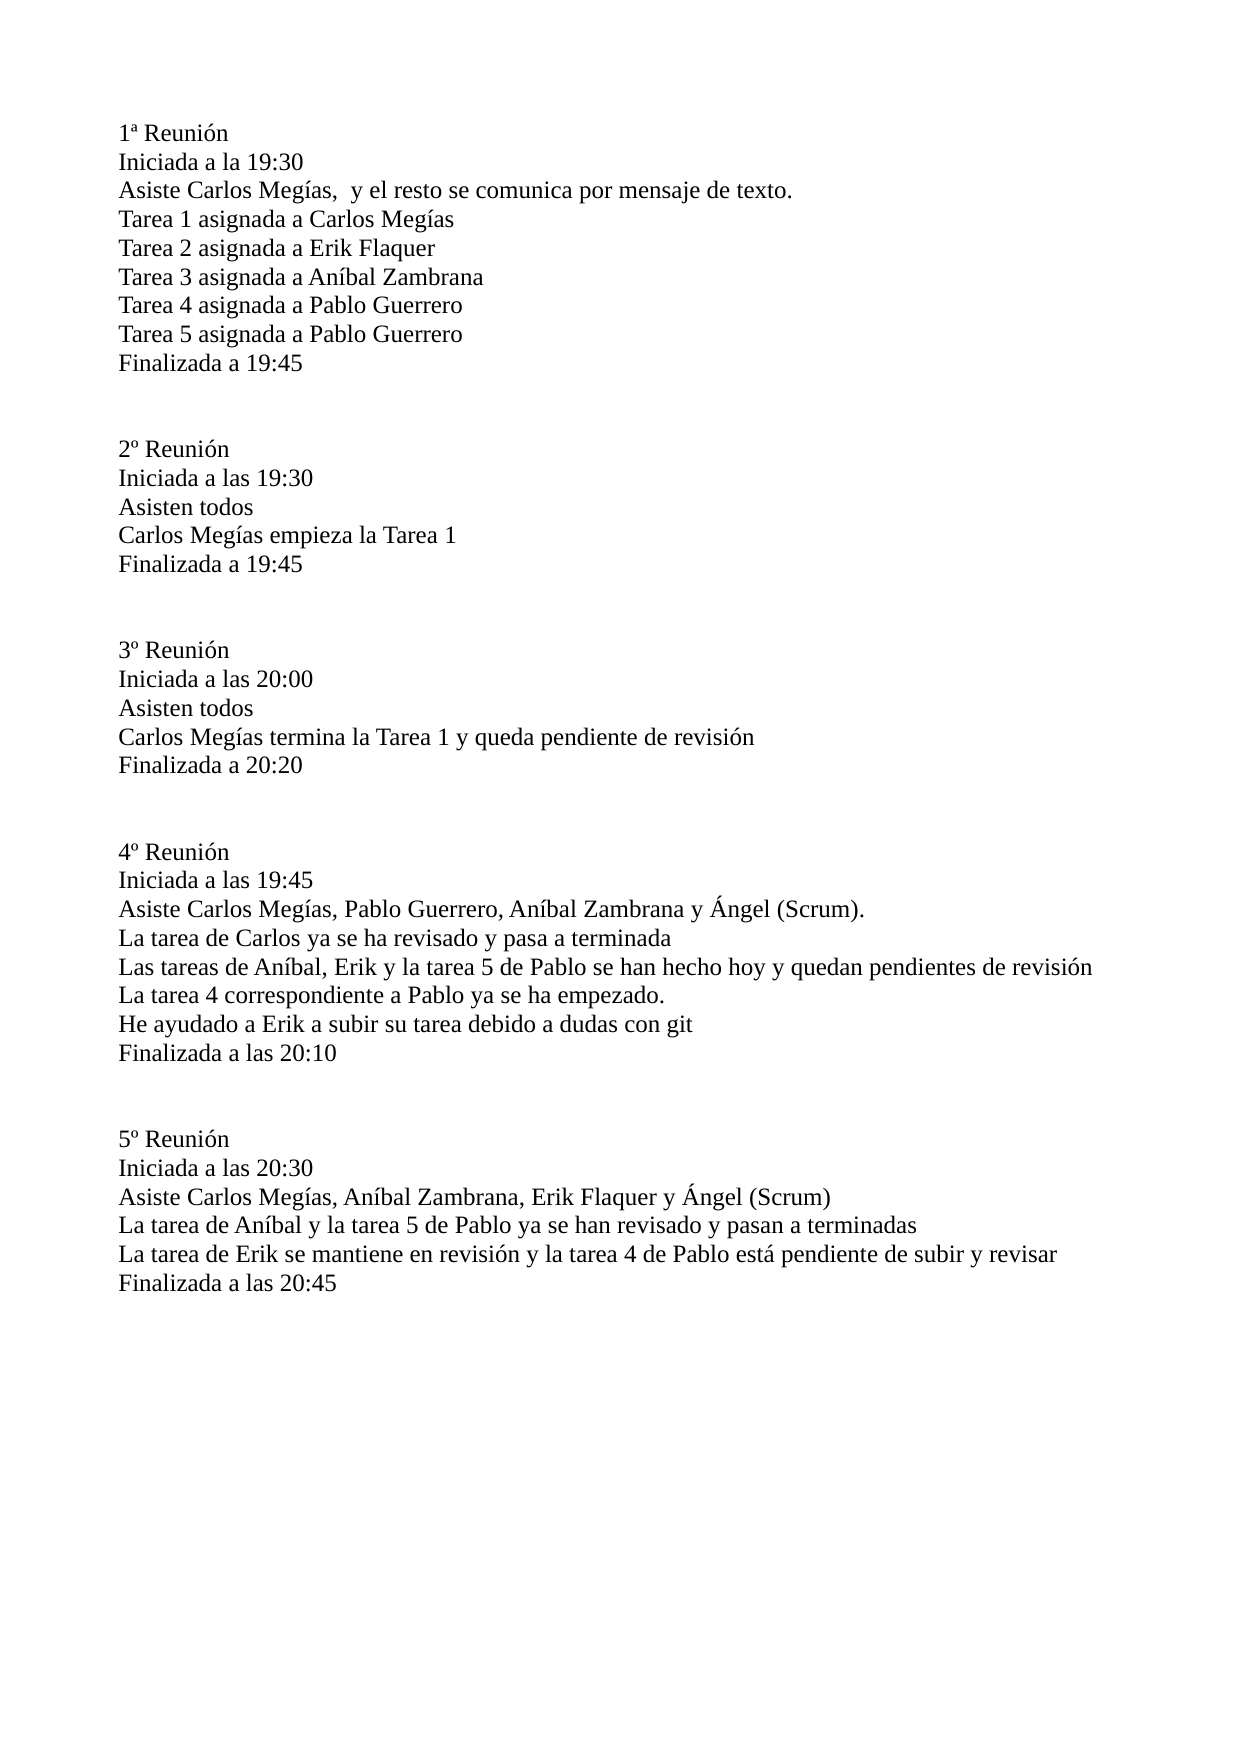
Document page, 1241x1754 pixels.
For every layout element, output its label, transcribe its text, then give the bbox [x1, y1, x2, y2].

text Iniciada a las 19:30 [118, 463, 1122, 492]
text 1ª Reunión [118, 118, 1122, 147]
text La tarea de Carlos ya se ha revisado y pasa a terminada [118, 923, 1122, 952]
text Carlos Megías termina la Tarea 1 y queda pendiente de revisión [118, 722, 1122, 751]
text Carlos Megías empieza la Tarea 1 [118, 521, 1122, 549]
text Iniciada a las 19:45 [118, 866, 1122, 894]
text La tarea de Aníbal y la tarea 5 de Pablo ya se han revisado y pasan a terminadas [118, 1211, 1122, 1239]
text He ayudado a Erik a subir su tarea debido a dudas con git [118, 1009, 1122, 1038]
text 3º Reunión [118, 636, 1122, 664]
text Iniciada a las 20:00 [118, 664, 1122, 693]
text Asiste Carlos Megías, Aníbal Zambrana, Erik Flaquer y Ángel (Scrum) [118, 1182, 1122, 1211]
text Finalizada a 20:20 [118, 751, 1122, 779]
text Tarea 1 asignada a Carlos Megías [118, 204, 1122, 233]
text Tarea 3 asignada a Aníbal Zambrana [118, 262, 1122, 291]
text Finalizada a las 20:45 [118, 1268, 1122, 1297]
text Tarea 2 asignada a Erik Flaquer [118, 233, 1122, 262]
text Asisten todos [118, 693, 1122, 722]
text Asiste Carlos Megías, Pablo Guerrero, Aníbal Zambrana y Ángel (Scrum). [118, 894, 1122, 923]
text 4º Reunión [118, 837, 1122, 866]
text Iniciada a las 20:30 [118, 1153, 1122, 1182]
text Asisten todos [118, 492, 1122, 521]
text Tarea 4 asignada a Pablo Guerrero [118, 291, 1122, 319]
text Iniciada a la 19:30 [118, 147, 1122, 176]
text 5º Reunión [118, 1124, 1122, 1153]
text Finalizada a 19:45 [118, 348, 1122, 377]
text Finalizada a las 20:10 [118, 1038, 1122, 1067]
text Asiste Carlos Megías, y el resto se comunica por mensaje de texto. [118, 176, 1122, 204]
text 2º Reunión [118, 434, 1122, 463]
text Finalizada a 19:45 [118, 549, 1122, 578]
text Tarea 5 asignada a Pablo Guerrero [118, 319, 1122, 348]
text Las tareas de Aníbal, Erik y la tarea 5 de Pablo se han hecho hoy y quedan pendientes de revisión [118, 952, 1122, 981]
text La tarea de Erik se mantiene en revisión y la tarea 4 de Pablo está pendiente de subir y revisar [118, 1239, 1122, 1268]
text La tarea 4 correspondiente a Pablo ya se ha empezado. [118, 981, 1122, 1009]
